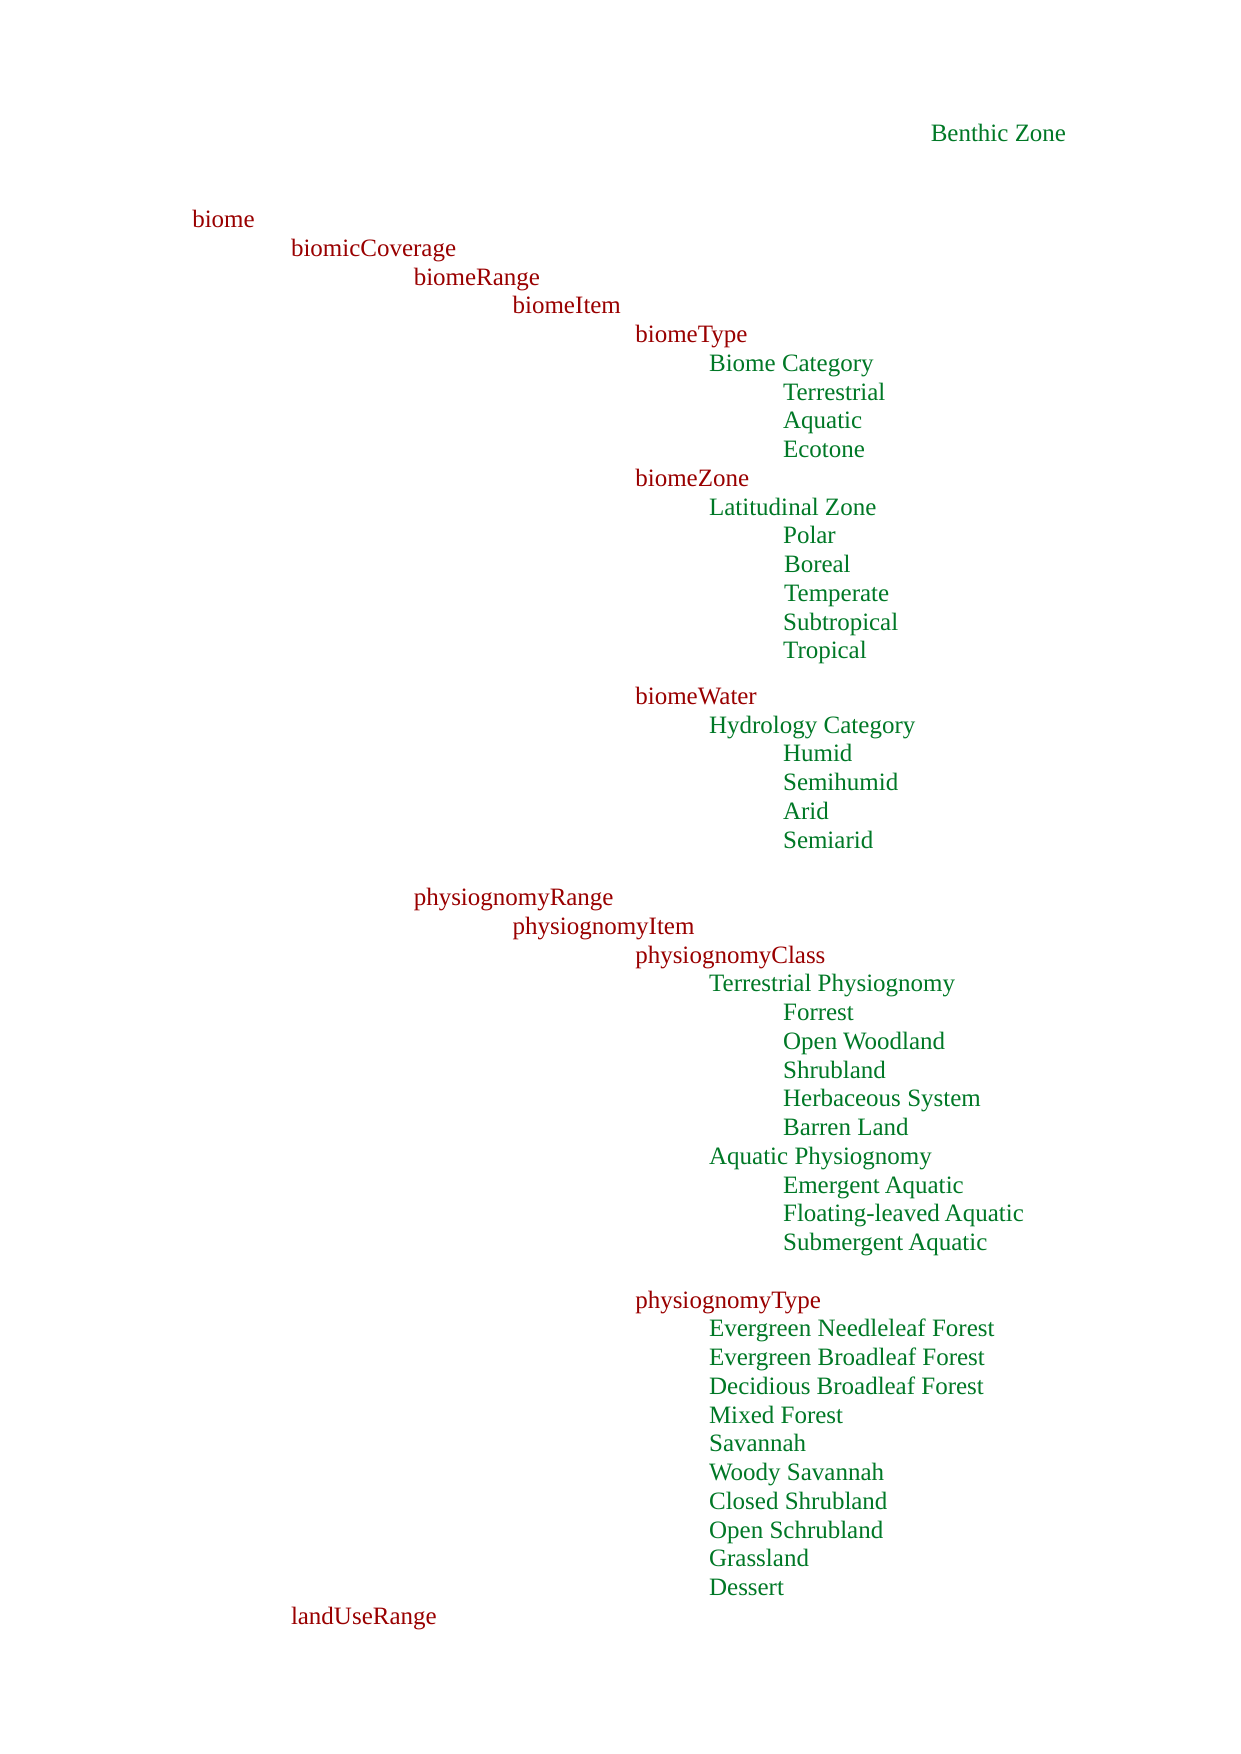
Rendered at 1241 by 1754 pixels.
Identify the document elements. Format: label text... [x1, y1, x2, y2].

text Floating-leaved Aquatic [118, 1198, 1122, 1227]
text biomicCoverage [118, 233, 1122, 262]
text biomeType [118, 319, 1122, 348]
text Evergreen Needleleaf Forest [118, 1313, 1122, 1342]
text Terrestrial [118, 377, 1122, 406]
text Evergreen Broadleaf Forest [118, 1342, 1122, 1371]
text Polar [118, 521, 1122, 549]
text Woody Savannah [118, 1457, 1122, 1486]
text Semiarid [118, 825, 1122, 853]
list Boreal [193, 549, 1122, 578]
text biomeZone [118, 463, 1122, 492]
text Latitudinal Zone [118, 492, 1122, 521]
text Savannah [118, 1428, 1122, 1457]
text Forrest [118, 997, 1122, 1026]
text biomeItem [118, 291, 1122, 319]
text Shrubland [118, 1055, 1122, 1083]
text Open Schrubland [118, 1515, 1122, 1543]
text Barren Land [118, 1112, 1122, 1141]
text landUseRange [118, 1601, 1122, 1630]
text Submergent Aquatic [118, 1227, 1122, 1256]
text physiognomyRange [118, 882, 1122, 911]
text Semihumid [118, 767, 1122, 796]
text Terrestrial Physiognomy [118, 968, 1122, 997]
text biome [118, 204, 1122, 233]
text biomeWater [118, 681, 1122, 710]
text Benthic Zone [118, 118, 1122, 147]
text Emergent Aquatic [118, 1170, 1122, 1198]
text Biome Category [118, 348, 1122, 377]
text Mixed Forest [118, 1400, 1122, 1428]
text Aquatic [118, 406, 1122, 434]
text Hydrology Category [118, 710, 1122, 738]
text physiognomyItem [118, 911, 1122, 940]
text Ecotone [118, 434, 1122, 463]
list Temperate [193, 578, 1122, 607]
text Grassland [118, 1543, 1122, 1572]
text Arid [118, 796, 1122, 825]
list Tropical [118, 636, 1122, 664]
list Subtropical [118, 607, 1122, 636]
text physiognomyClass [118, 940, 1122, 968]
text Decidious Broadleaf Forest [118, 1371, 1122, 1400]
text Humid [118, 738, 1122, 767]
text Open Woodland [118, 1026, 1122, 1055]
text Aquatic Physiognomy [118, 1141, 1122, 1170]
text biomeRange [118, 262, 1122, 291]
text Closed Shrubland [118, 1486, 1122, 1515]
text Dessert [118, 1572, 1122, 1601]
text physiognomyType [118, 1285, 1122, 1313]
text Herbaceous System [118, 1083, 1122, 1112]
